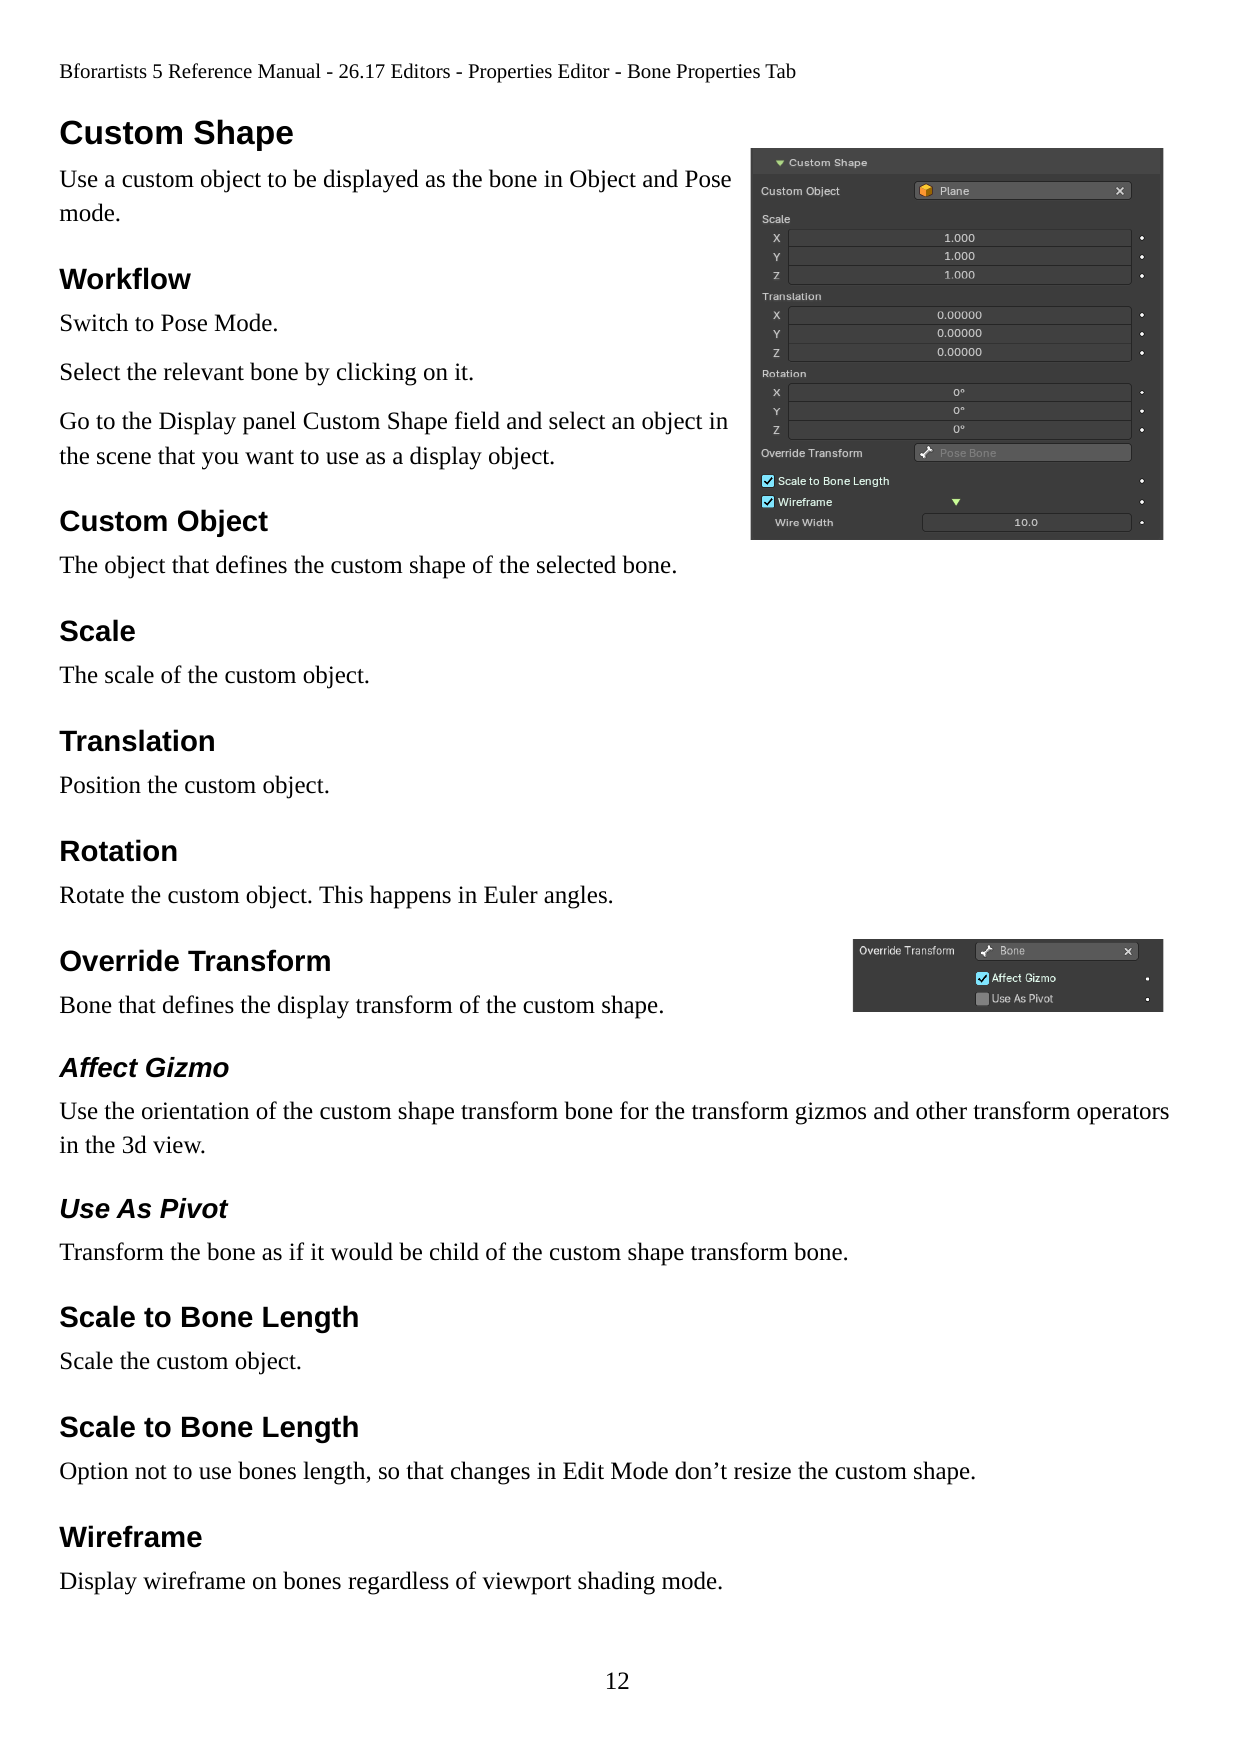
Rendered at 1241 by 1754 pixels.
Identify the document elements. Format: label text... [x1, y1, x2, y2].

text Bone that defines the display transform of the custom shape. [59, 990, 1181, 1019]
text Display wireframe on bones regardless of viewport shading mode. [59, 1566, 1181, 1595]
subtitle Scale to Bone Length [59, 1300, 1181, 1334]
text Option not to use bones length, so that changes in Edit Mode don’t resize the custom shape. [59, 1456, 1181, 1485]
text [1164, 308, 1181, 337]
picture [852, 939, 1164, 1012]
subtitle [1164, 504, 1181, 538]
text Use a custom object to be displayed as the bone in Object and Pose mode. [59, 164, 750, 227]
text Use the orientation of the custom shape transform bone for the transform gizmos and other transform operators in the 3d view. [59, 1096, 1181, 1159]
text Select the relevant bone by clicking on it. [59, 357, 750, 386]
text Rotate the custom object. This happens in Euler angles. [59, 880, 1181, 909]
subtitle Custom Object [59, 504, 750, 538]
subtitle Rotation [59, 834, 1181, 868]
subtitle Custom Shape [59, 113, 1181, 151]
subtitle Wireframe [59, 1520, 1181, 1554]
subtitle Use As Pivot [59, 1192, 1181, 1224]
subtitle Scale to Bone Length [59, 1410, 1181, 1444]
subtitle [1164, 262, 1181, 296]
text The object that defines the custom shape of the selected bone. [59, 551, 1181, 579]
text The scale of the custom object. [59, 661, 1181, 689]
subtitle Affect Gizmo [59, 1052, 1181, 1084]
subtitle Override Transform [59, 944, 852, 978]
subtitle [1164, 944, 1181, 978]
subtitle Translation [59, 724, 1181, 758]
picture [750, 148, 1164, 540]
subtitle Scale [59, 614, 1181, 648]
text Position the custom object. [59, 770, 1181, 799]
text Transform the bone as if it would be child of the custom shape transform bone. [59, 1237, 1181, 1265]
text Switch to Pose Mode. [59, 308, 750, 337]
subtitle Workflow [59, 262, 750, 296]
text Scale the custom object. [59, 1346, 1181, 1375]
text Go to the Display panel Custom Shape field and select an object in the scene that you want to use as a display object. [59, 406, 750, 469]
